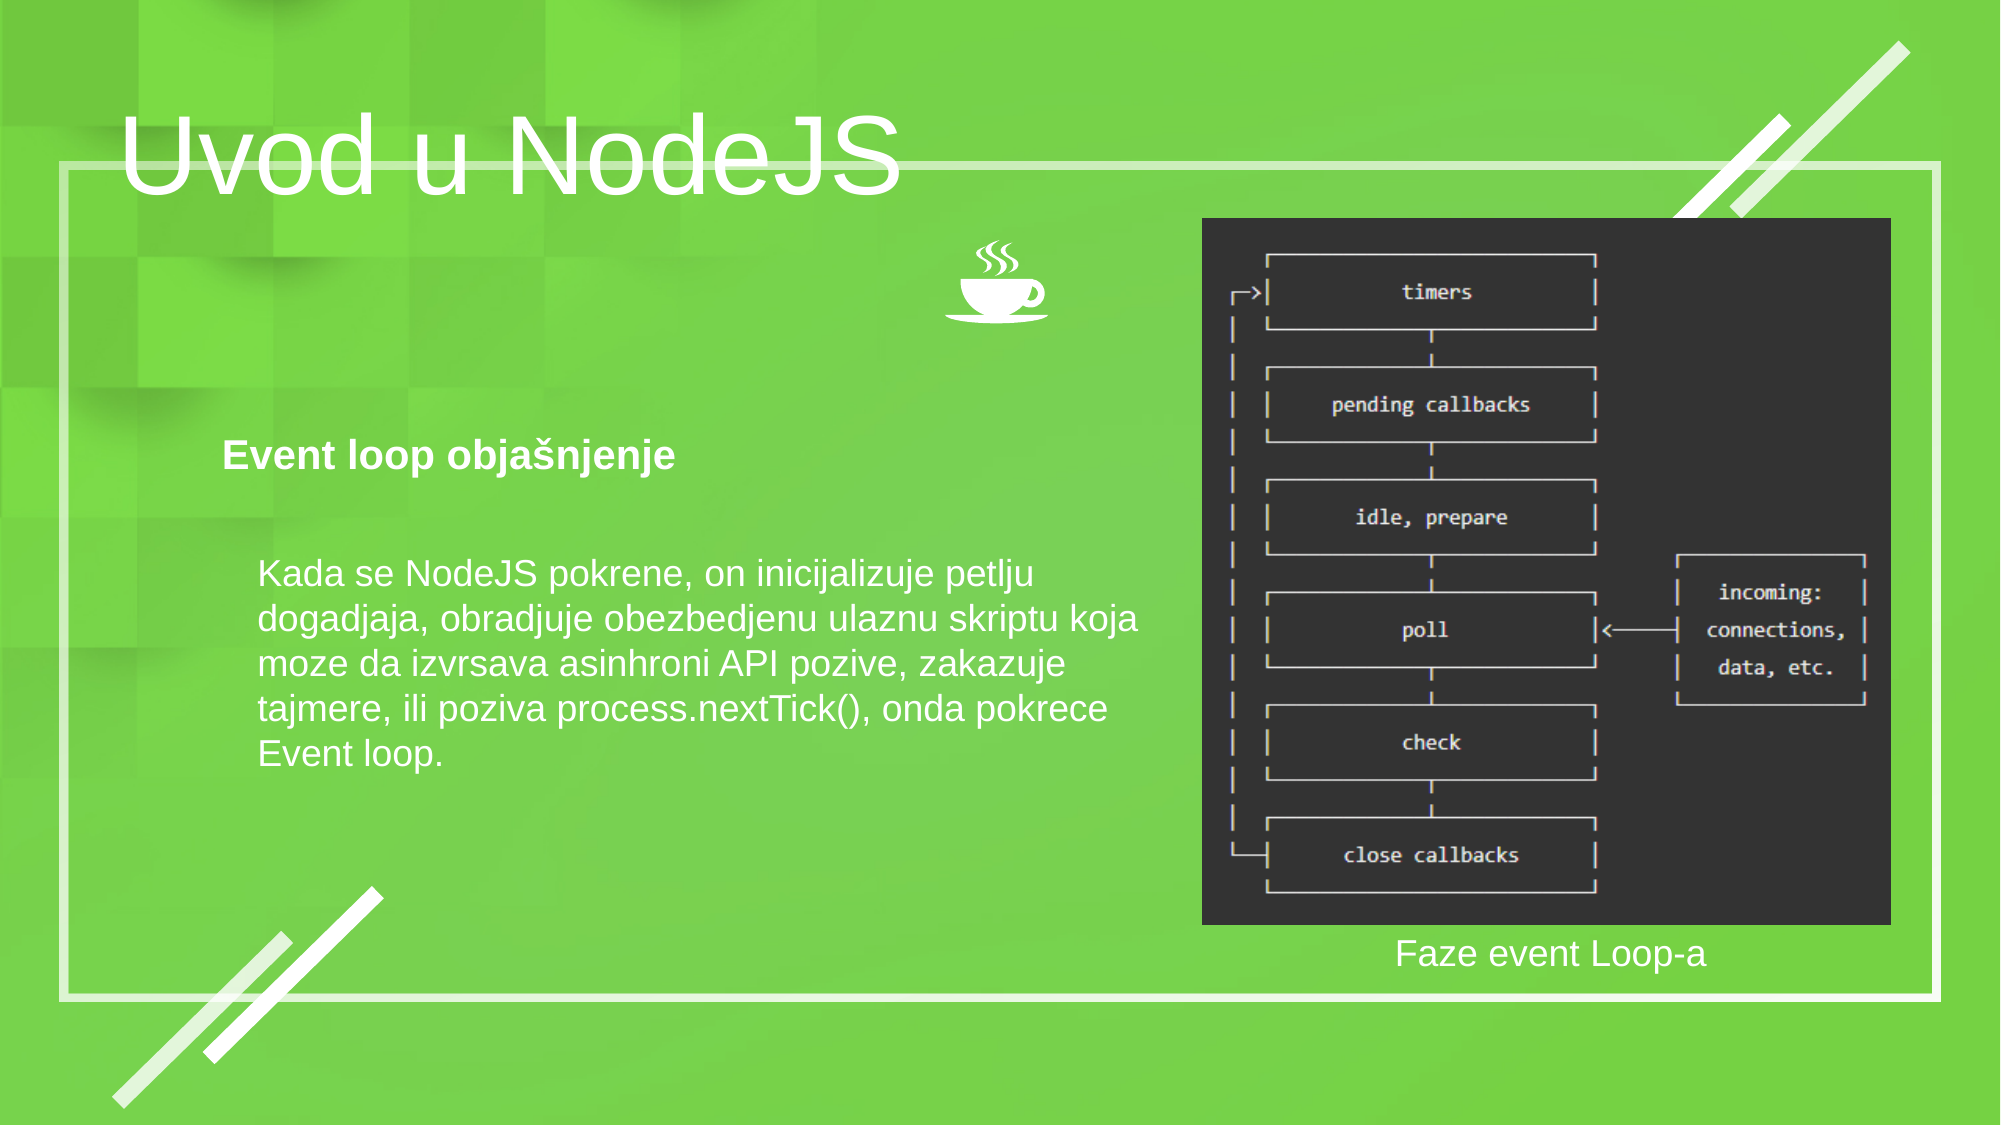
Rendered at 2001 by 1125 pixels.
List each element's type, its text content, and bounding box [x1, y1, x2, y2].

text_box [944, 278, 1049, 324]
text_box [59, 40, 1941, 1109]
text_box Faze event Loop-a [1380, 924, 1722, 982]
text_box Uvod u NodeJS [102, 74, 1118, 225]
text_box Event loop objašnjenje [207, 420, 1170, 485]
picture [0, 0, 2001, 1125]
text_box [976, 239, 1007, 277]
text_box [1000, 242, 1019, 273]
text_box Kada se NodeJS pokrene, on inicijalizuje petlju dogadjaja, obradjuje obezbedjenu ulaznu skriptu koja moze da izvrsava asinhroni API pozive, zakazuje tajmere, ili poziva process.nextTick(), onda pokrece Event loop. [207, 541, 1170, 827]
